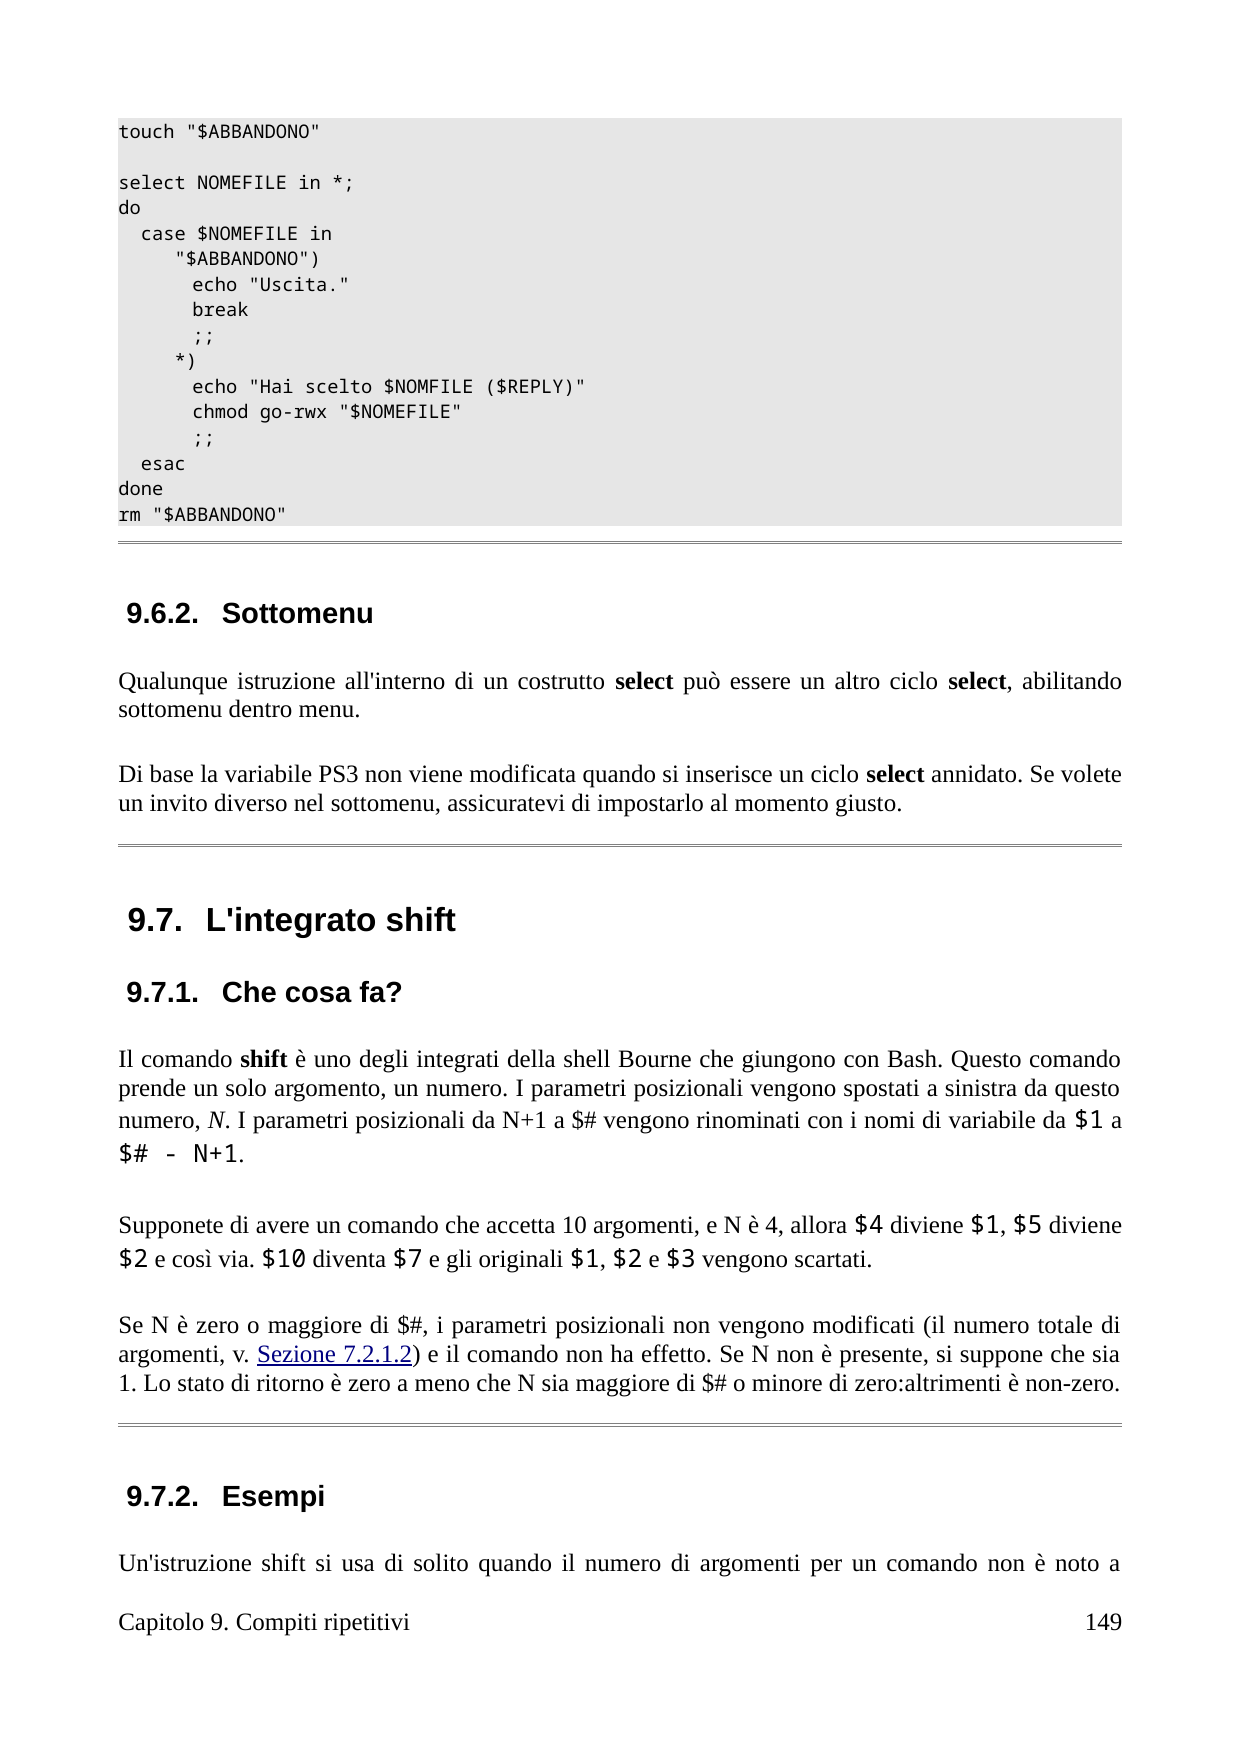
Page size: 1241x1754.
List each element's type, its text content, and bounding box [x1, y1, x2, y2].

text Qualunque istruzione all'interno di un costrutto select può essere un altro ciclo select, abilitando sottomenu dentro menu. [118, 666, 1122, 723]
text select NOMEFILE in *; [118, 169, 1122, 195]
text ;; [118, 322, 1122, 348]
text Di base la variabile PS3 non viene modificata quando si inserisce un ciclo select annidato. Se volete un invito diverso nel sottomenu, assicuratevi di impostarlo al momento giusto. [118, 759, 1122, 817]
text Se N è zero o maggiore di $#, i parametri posizionali non vengono modificati (il numero totale di argomenti, v. Sezione 7.2.1.2) e il comando non ha effetto. Se N non è presente, si suppone che sia 1. Lo stato di ritorno è zero a meno che N sia maggiore di $# o minore di zero:altrimenti è non-zero. [118, 1310, 1122, 1397]
text *) [118, 348, 1122, 373]
text echo "Uscita." [118, 271, 1122, 297]
text Supponete di avere un comando che accetta 10 argomenti, e N è 4, allora $4 diviene $1, $5 diviene $2 e così via. $10 diventa $7 e gli originali $1, $2 e $3 vengono scartati. [118, 1206, 1122, 1274]
subtitle Esempi [118, 1479, 1122, 1512]
text Un'istruzione shift si usa di solito quando il numero di argomenti per un comando non è noto a [118, 1548, 1122, 1577]
text do [118, 195, 1122, 220]
text touch "$ABBANDONO" [118, 118, 1122, 144]
text rm "$ABBANDONO" [118, 501, 1122, 526]
text done [118, 475, 1122, 501]
text chmod go-rwx "$NOMEFILE" [118, 399, 1122, 424]
subtitle Che cosa fa? [118, 975, 1122, 1008]
text echo "Hai scelto $NOMFILE ($REPLY)" [118, 373, 1122, 399]
text esac [118, 450, 1122, 475]
text "$ABBANDONO") [118, 246, 1122, 271]
text Il comando shift è uno degli integrati della shell Bourne che giungono con Bash. Questo comando prende un solo argomento, un numero. I parametri posizionali vengono spostati a sinistra da questo numero, N. I parametri posizionali da N+1 a $# vengono rinominati con i nomi di variabile da $1 a $# - N+1. [118, 1044, 1122, 1170]
text break [118, 297, 1122, 322]
text case $NOMEFILE in [118, 220, 1122, 246]
text ;; [118, 424, 1122, 450]
subtitle L'integrato shift [118, 900, 1122, 939]
subtitle Sottomenu [118, 596, 1122, 630]
